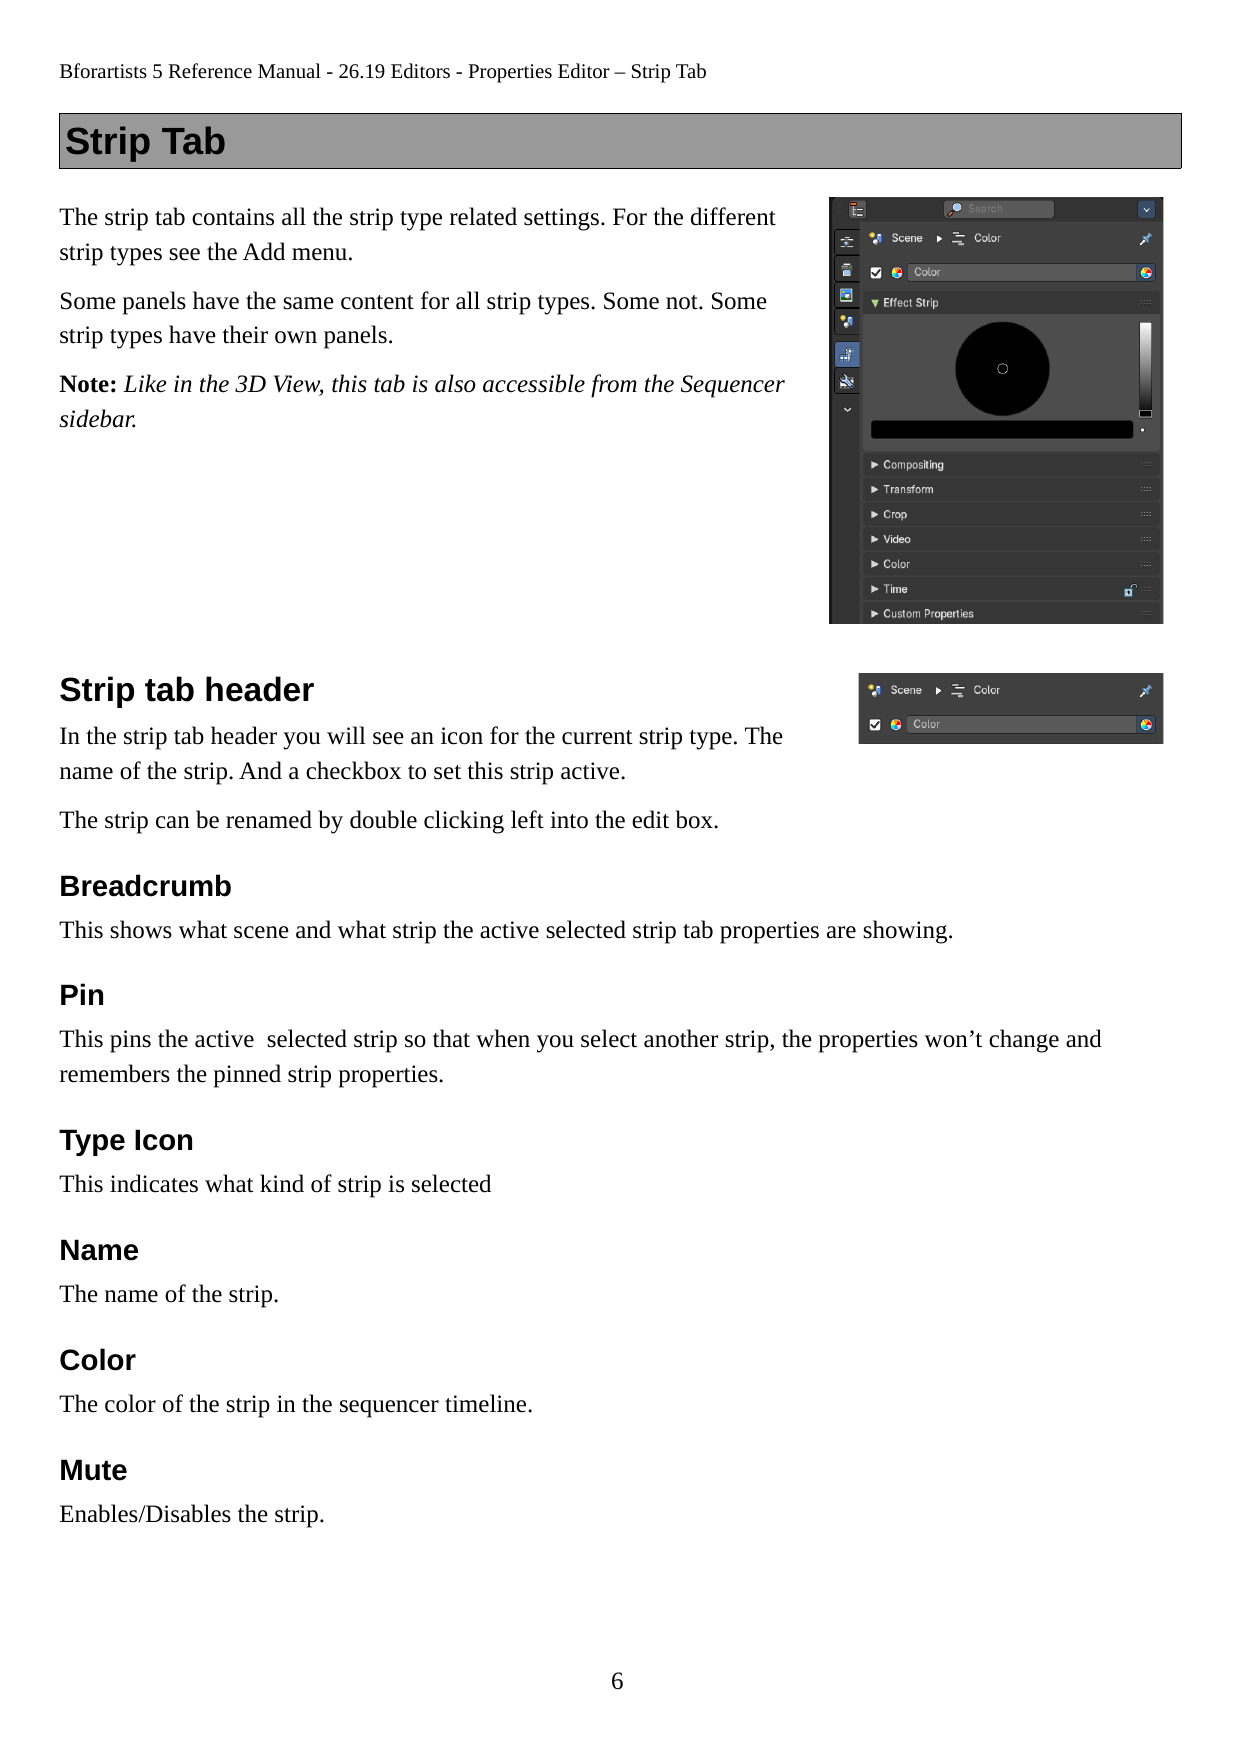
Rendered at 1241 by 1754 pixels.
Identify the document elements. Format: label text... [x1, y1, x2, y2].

text Enables/Disables the strip. [59, 1499, 1181, 1527]
table_header Strip Tab [60, 114, 1181, 168]
picture [858, 673, 1164, 744]
text The strip tab contains all the strip type related settings. For the different strip types see the Add menu. [59, 202, 829, 266]
text The strip can be renamed by double clicking left into the edit box. [59, 805, 1181, 833]
text Some panels have the same content for all strip types. Some not. Some strip types have their own panels. [59, 286, 829, 349]
subtitle Mute [59, 1452, 1181, 1486]
text This indicates what kind of strip is selected [59, 1169, 1181, 1198]
picture [829, 197, 1164, 624]
subtitle Color [59, 1342, 1181, 1376]
text The color of the strip in the sequencer timeline. [59, 1389, 1181, 1417]
subtitle Type Icon [59, 1123, 1181, 1156]
subtitle Name [59, 1233, 1181, 1266]
text In the strip tab header you will see an icon for the current strip type. The name of the strip. And a checkbox to set this strip active. [59, 721, 1181, 784]
subtitle Pin [59, 978, 1181, 1012]
text This pins the active selected strip so that when you select another strip, the properties won’t change and remembers the pinned strip properties. [59, 1024, 1181, 1088]
subtitle Strip tab header [59, 670, 1181, 709]
subtitle Breadcrumb [59, 868, 1181, 902]
text This shows what scene and what strip the active selected strip tab properties are showing. [59, 915, 1181, 943]
text The name of the strip. [59, 1279, 1181, 1308]
text Note: Like in the 3D View, this tab is also accessible from the Sequencer sidebar. [59, 369, 829, 433]
